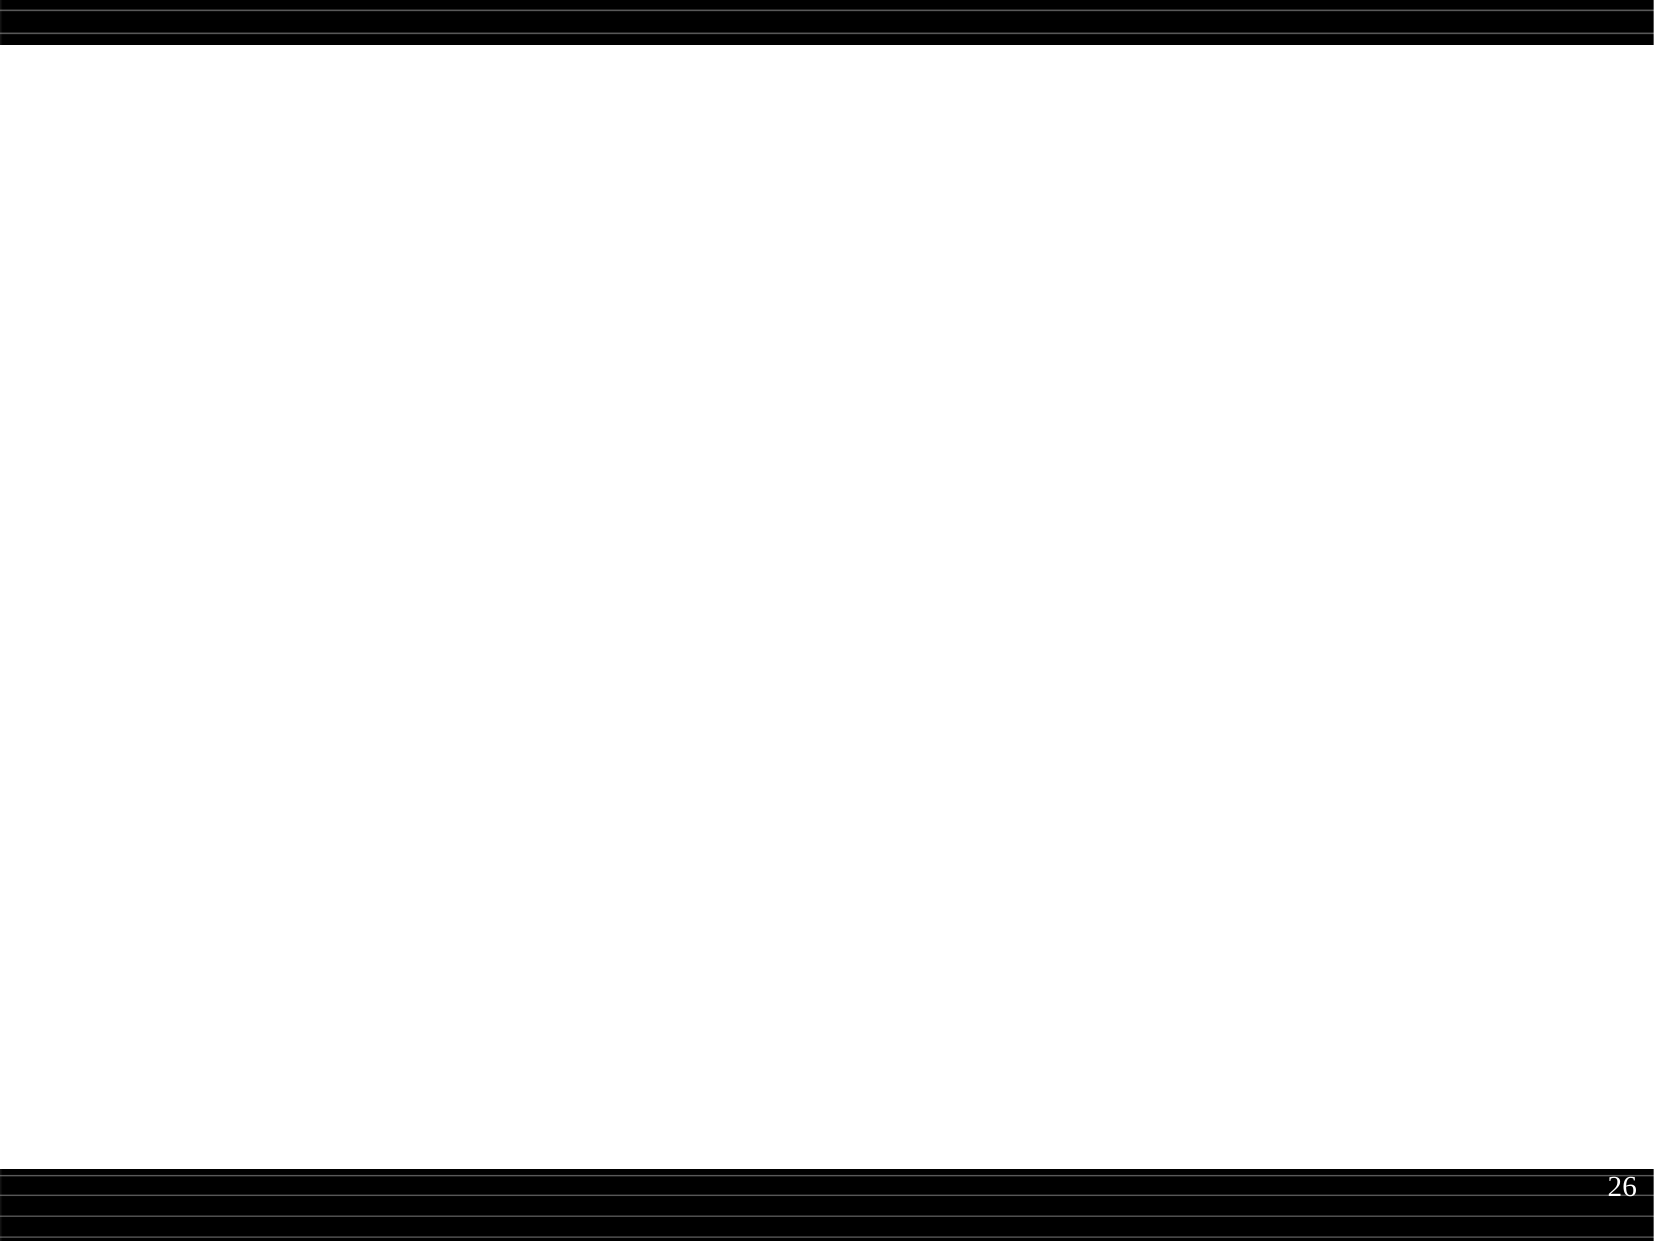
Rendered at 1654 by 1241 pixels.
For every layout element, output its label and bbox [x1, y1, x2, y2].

picture [0, 1169, 1654, 1241]
picture [0, 0, 1654, 45]
